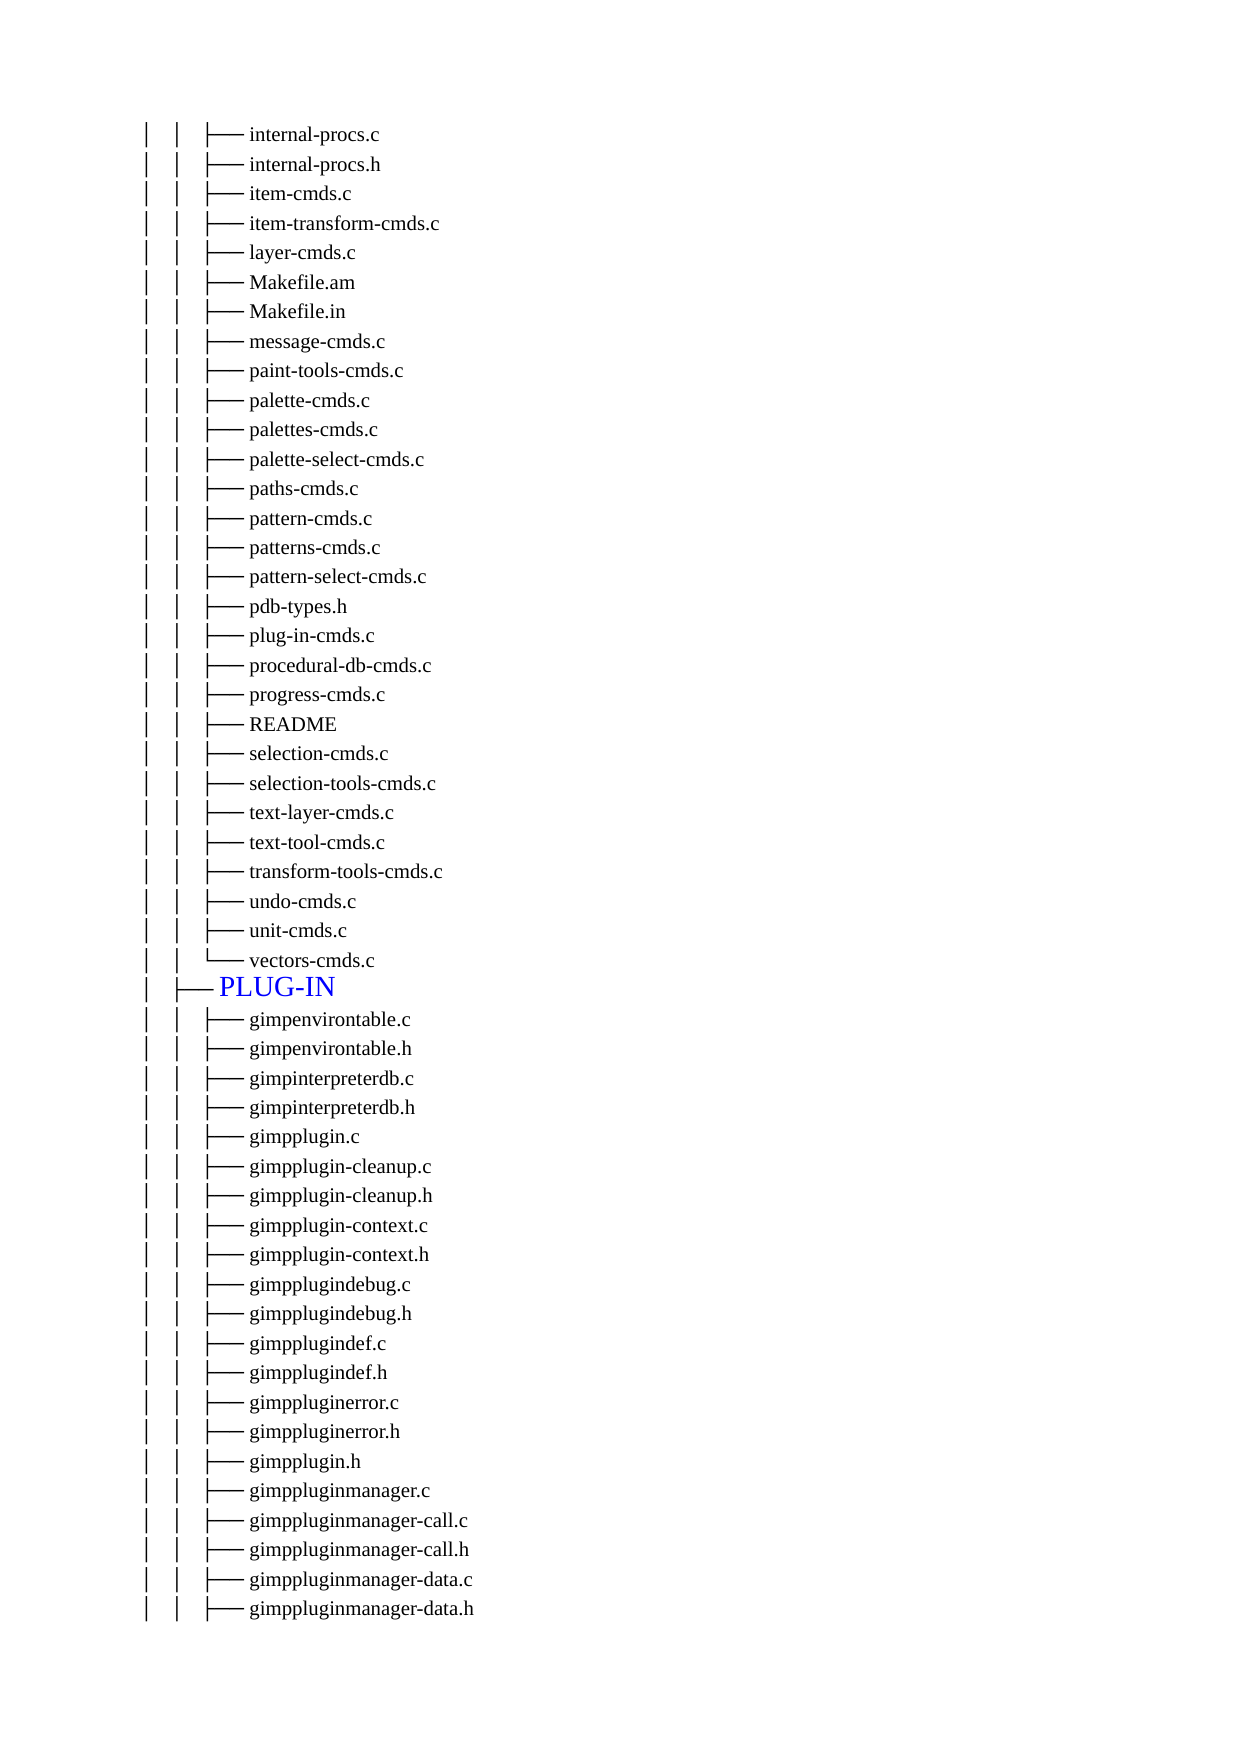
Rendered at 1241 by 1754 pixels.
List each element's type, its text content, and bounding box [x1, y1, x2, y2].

text │ │ ├── gimppluginmanager-data.h [118, 1592, 1122, 1622]
text │ │ ├── gimpplugindef.h [118, 1356, 1122, 1386]
text │ │ ├── palette-select-cmds.c [118, 442, 1122, 472]
text │ │ ├── internal-procs.h [118, 148, 1122, 177]
text │ │ ├── gimpplugin-cleanup.c [118, 1150, 1122, 1179]
text │ │ ├── gimpplugindef.c [118, 1327, 1122, 1356]
text │ │ ├── message-cmds.c [118, 324, 1122, 354]
text │ │ ├── selection-tools-cmds.c [118, 767, 1122, 796]
text │ │ ├── gimppluginmanager.c [118, 1474, 1122, 1504]
text │ │ ├── gimppluginmanager-call.c [118, 1504, 1122, 1533]
text │ │ ├── gimppluginmanager-call.h [118, 1533, 1122, 1563]
text │ │ ├── internal-procs.c [118, 118, 1122, 148]
text │ │ ├── item-cmds.c [118, 177, 1122, 207]
text │ │ ├── progress-cmds.c [118, 678, 1122, 708]
text │ │ ├── gimpenvirontable.c [118, 1002, 1122, 1032]
text │ │ ├── layer-cmds.c [118, 236, 1122, 266]
text │ │ ├── pdb-types.h [118, 590, 1122, 619]
text │ │ ├── gimppluginerror.h [118, 1415, 1122, 1445]
text │ │ ├── Makefile.am [118, 266, 1122, 295]
text │ │ ├── text-layer-cmds.c [118, 796, 1122, 826]
text │ │ ├── item-transform-cmds.c [118, 207, 1122, 236]
text │ │ ├── gimpplugin.h [118, 1445, 1122, 1474]
text │ │ ├── Makefile.in [118, 295, 1122, 324]
text │ │ ├── gimpplugindebug.c [118, 1268, 1122, 1297]
text │ │ ├── pattern-select-cmds.c [118, 560, 1122, 590]
text │ │ ├── text-tool-cmds.c [118, 826, 1122, 855]
text │ │ ├── gimppluginerror.c [118, 1386, 1122, 1415]
text │ │ ├── patterns-cmds.c [118, 531, 1122, 560]
text │ │ ├── selection-cmds.c [118, 737, 1122, 767]
text │ │ ├── gimpplugin-cleanup.h [118, 1179, 1122, 1209]
text │ │ ├── gimpplugin.c [118, 1120, 1122, 1150]
text │ │ └── vectors-cmds.c [118, 943, 1122, 973]
text │ │ ├── paths-cmds.c [118, 472, 1122, 501]
text │ │ ├── gimpinterpreterdb.c [118, 1061, 1122, 1091]
text │ │ ├── unit-cmds.c [118, 914, 1122, 943]
text │ ├── PLUG-IN [118, 973, 1122, 1002]
text │ │ ├── plug-in-cmds.c [118, 619, 1122, 649]
text │ │ ├── undo-cmds.c [118, 884, 1122, 914]
text │ │ ├── palettes-cmds.c [118, 413, 1122, 442]
text │ │ ├── gimpinterpreterdb.h [118, 1091, 1122, 1120]
text │ │ ├── README [118, 708, 1122, 737]
text │ │ ├── palette-cmds.c [118, 383, 1122, 413]
text │ │ ├── gimpplugin-context.c [118, 1209, 1122, 1238]
text │ │ ├── gimppluginmanager-data.c [118, 1563, 1122, 1592]
text │ │ ├── paint-tools-cmds.c [118, 354, 1122, 383]
text │ │ ├── gimpplugin-context.h [118, 1238, 1122, 1268]
text │ │ ├── procedural-db-cmds.c [118, 649, 1122, 678]
text │ │ ├── pattern-cmds.c [118, 501, 1122, 531]
text │ │ ├── gimpenvirontable.h [118, 1032, 1122, 1061]
text │ │ ├── transform-tools-cmds.c [118, 855, 1122, 884]
text │ │ ├── gimpplugindebug.h [118, 1297, 1122, 1327]
